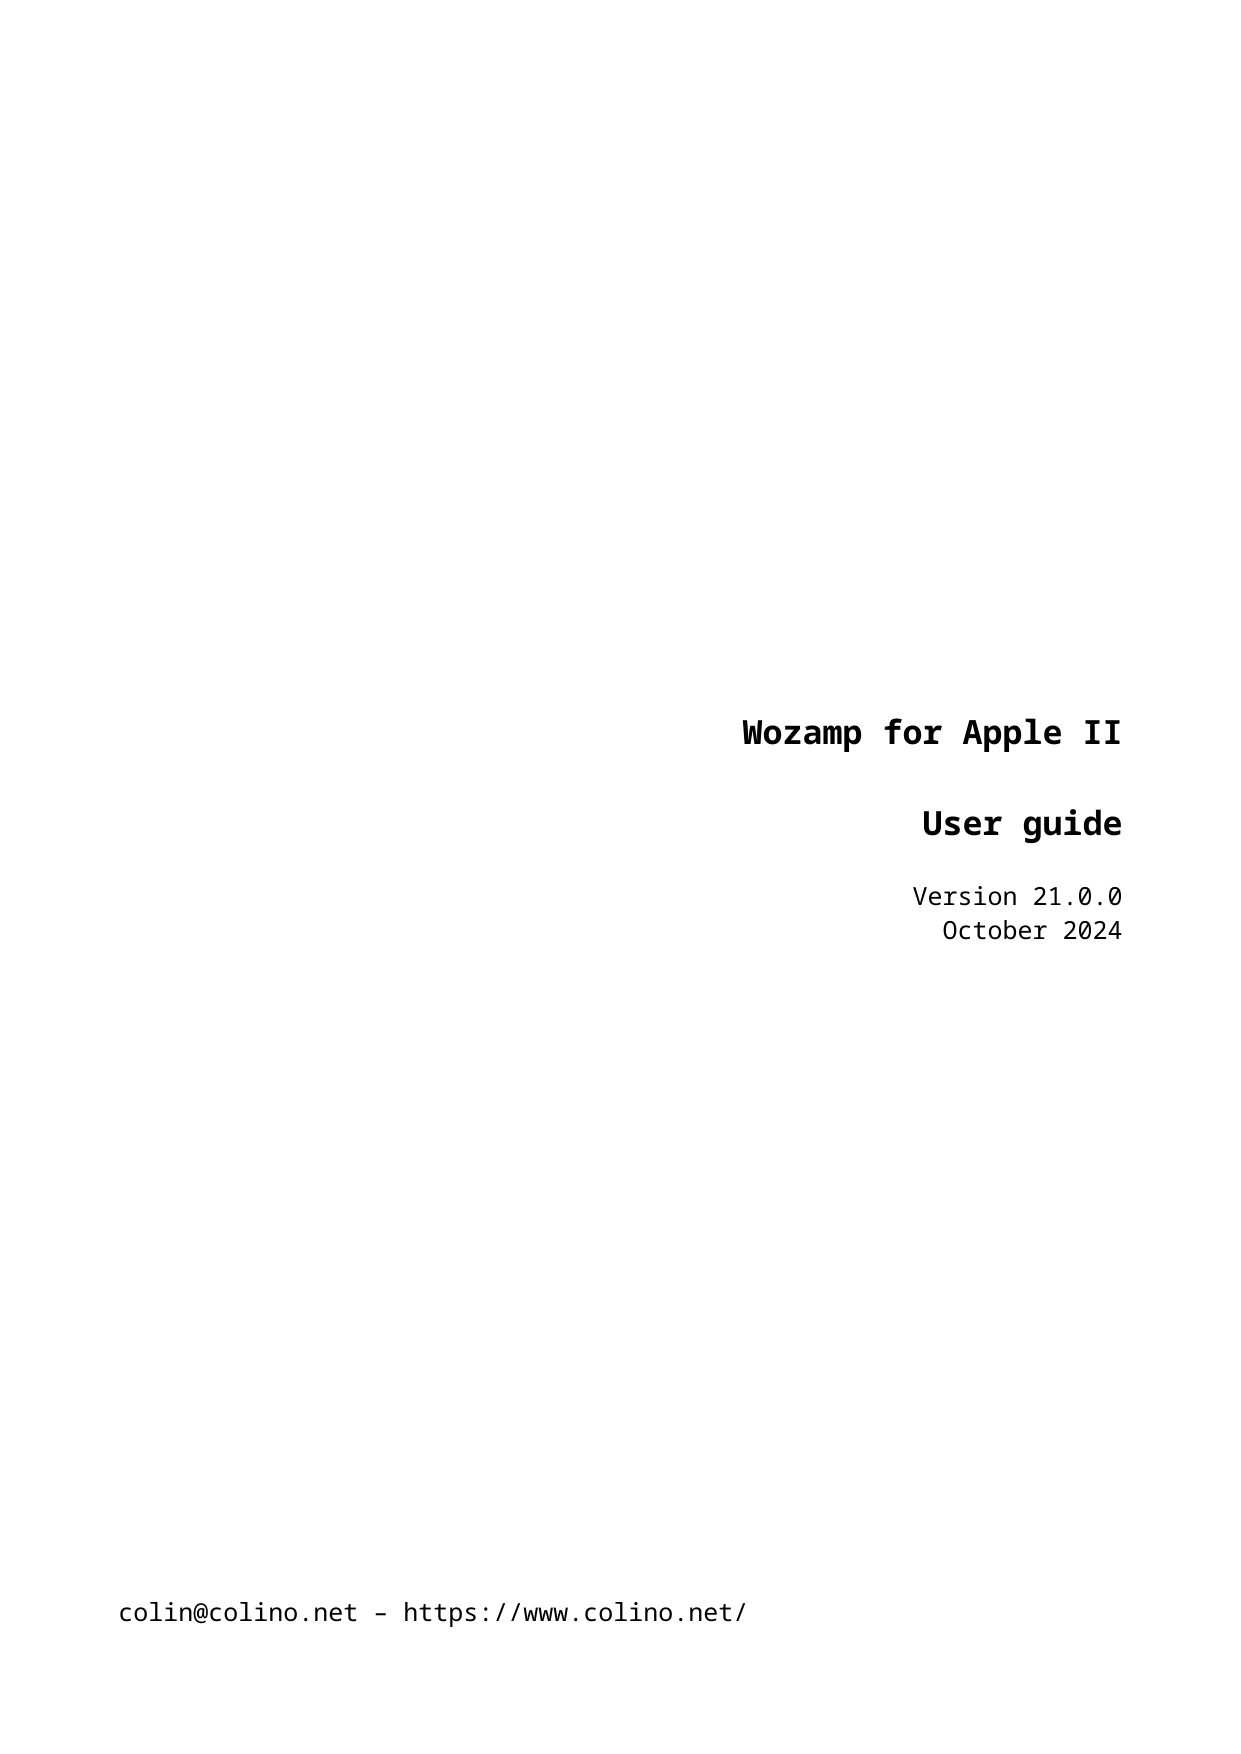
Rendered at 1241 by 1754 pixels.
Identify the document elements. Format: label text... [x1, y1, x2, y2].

text October 2024 [118, 913, 1122, 947]
text User guide [118, 799, 1122, 845]
text Version 21.0.0 [118, 879, 1122, 913]
text Wozamp for Apple II [118, 708, 1122, 754]
text colin@colino.net – https://www.colino.net/ [118, 1594, 1122, 1628]
